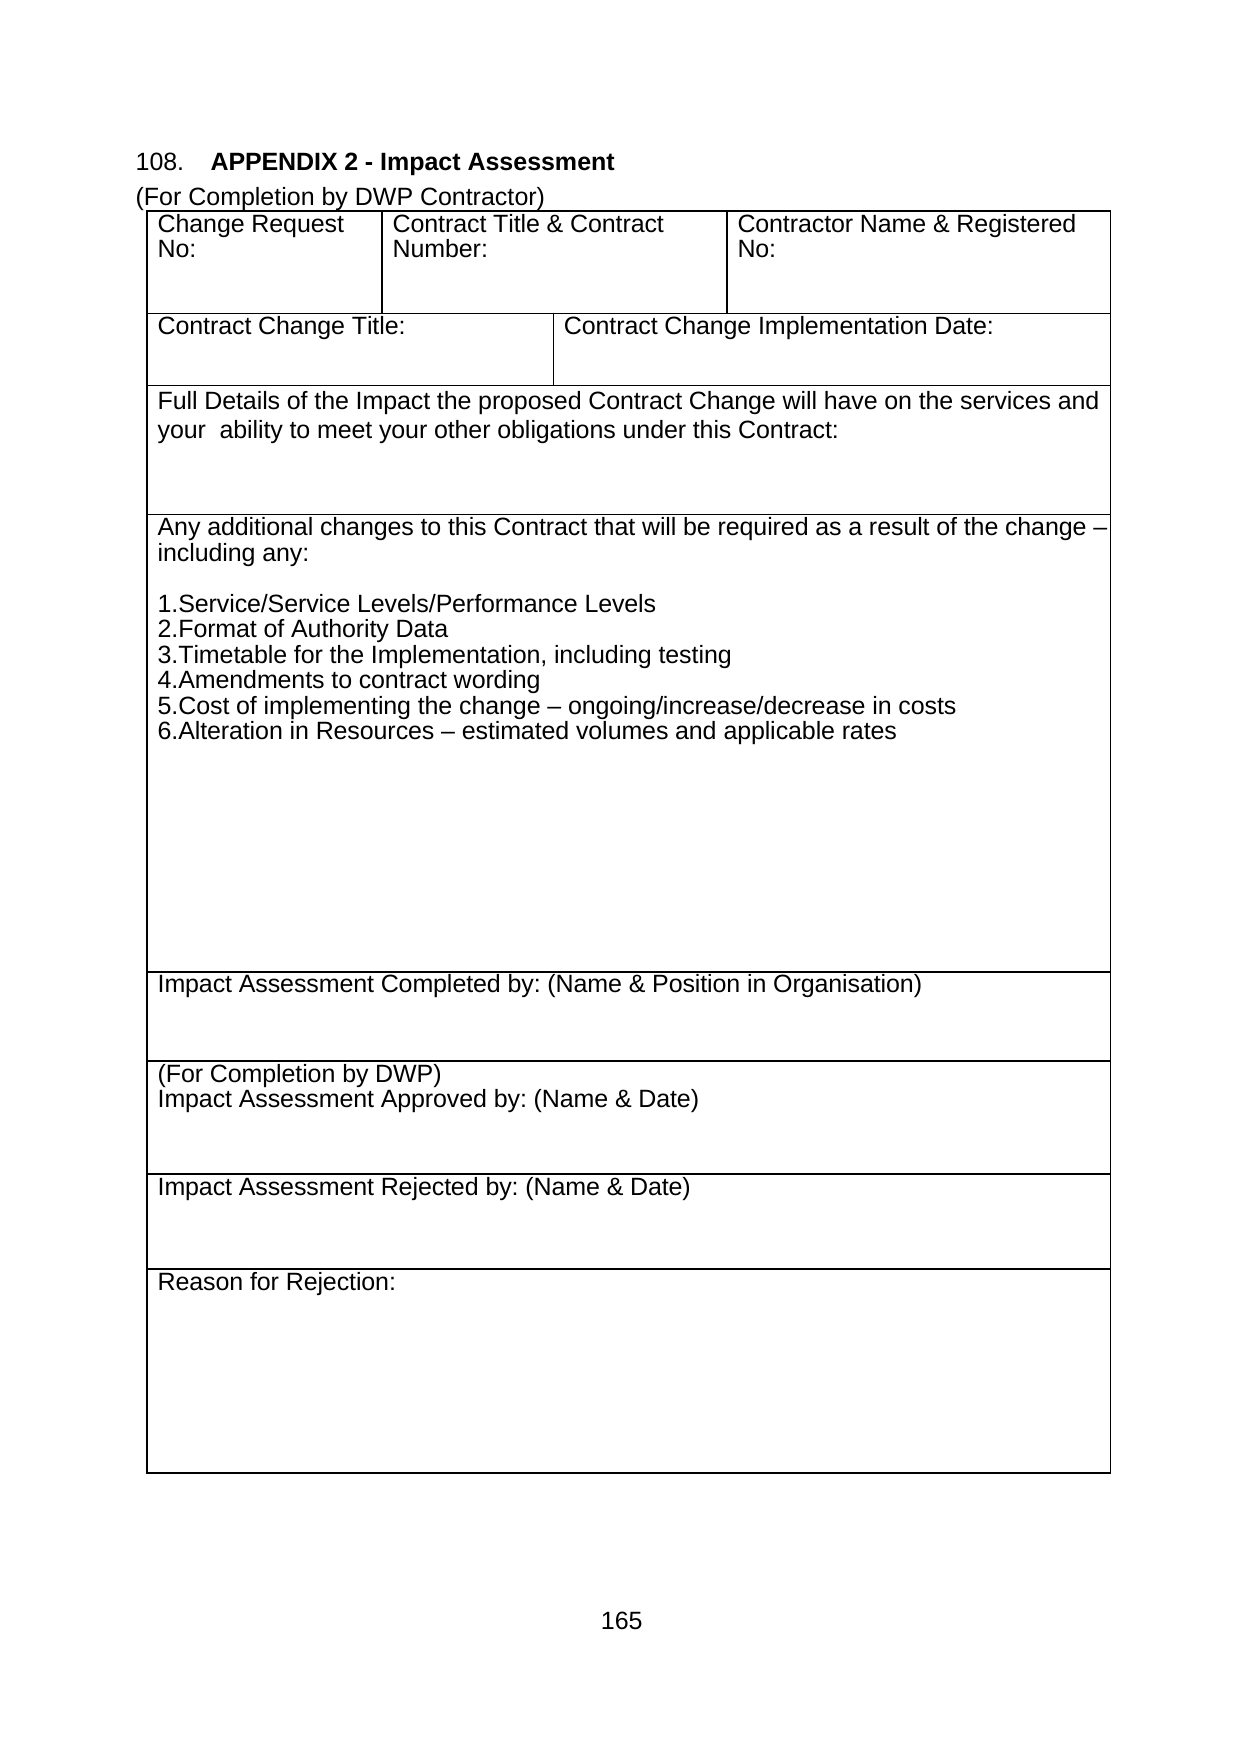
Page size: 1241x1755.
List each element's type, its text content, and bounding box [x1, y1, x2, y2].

table_header Contractor Name & Registered No: [728, 212, 1110, 312]
text (For Completion by DWP Contractor) [135, 182, 920, 210]
subtitle APPENDIX 2 - Impact Assessment [135, 147, 920, 176]
table_header Change Request No: [148, 212, 381, 312]
table_cell Impact Assessment Rejected by: (Name & Date) [148, 1175, 1110, 1268]
table_cell Contract Change Implementation Date: [554, 314, 1110, 384]
table_cell Impact Assessment Completed by: (Name & Position in Organisation) [148, 973, 1110, 1060]
table_cell Contract Change Title: [148, 314, 553, 384]
table_cell Any additional changes to this Contract that will be required as a result of the change – including any: 1.Service/Service Levels/Performance Levels 2.Format of Authority Data 3.Timetable for the Implementation, including testing 4.Amendments to contract wording 5.Cost of implementing the change – ongoing/increase/decrease in costs 6.Alteration in Resources – estimated volumes and applicable rates [148, 515, 1110, 971]
table_cell (For Completion by DWP) Impact Assessment Approved by: (Name & Date) [148, 1062, 1110, 1173]
table_cell Reason for Rejection: [148, 1270, 1110, 1472]
table_cell Full Details of the Impact the proposed Contract Change will have on the services and your ability to meet your other obligations under this Contract: [148, 386, 1110, 514]
table_header Contract Title & Contract Number: [383, 212, 726, 312]
